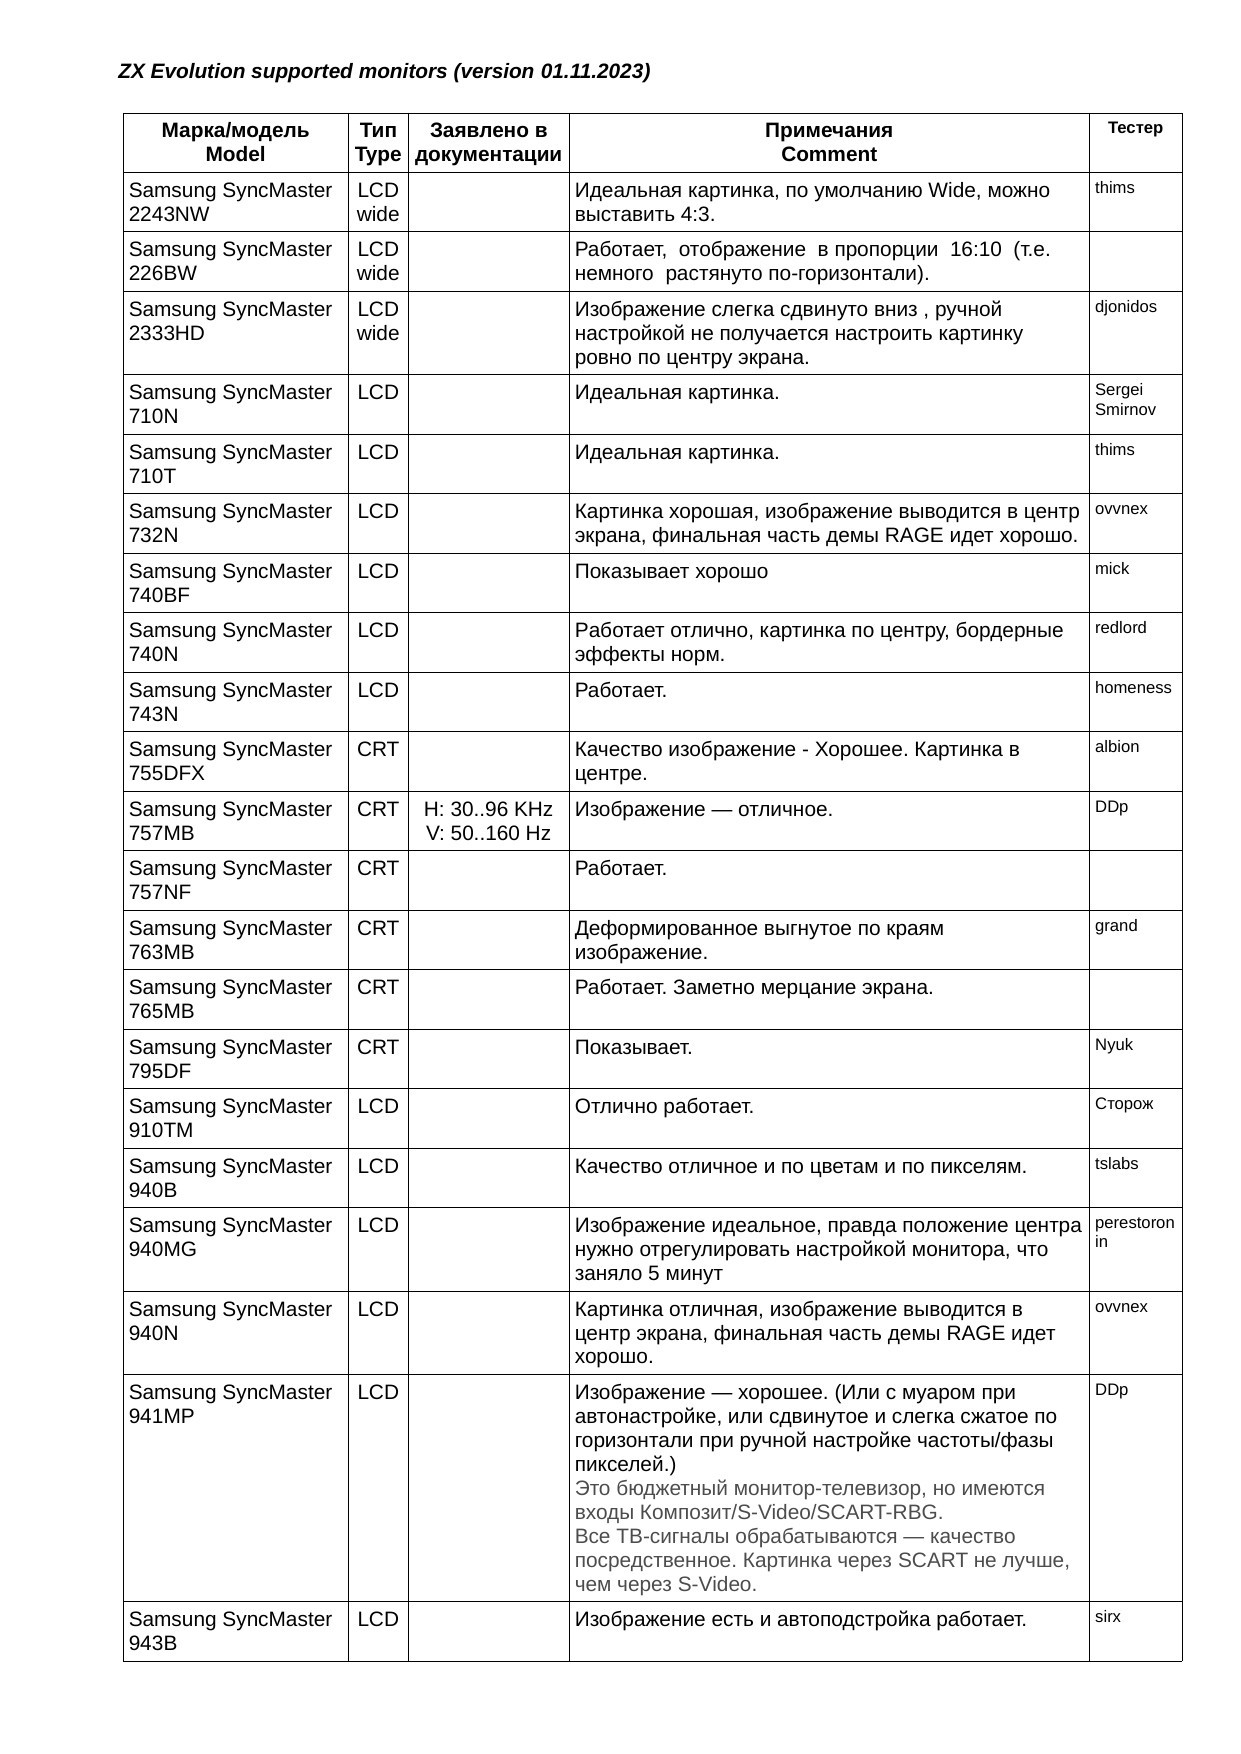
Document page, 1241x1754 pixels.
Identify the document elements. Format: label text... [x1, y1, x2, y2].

table_cell Изображение идеальное, правда положение центра нужно отрегулировать настройкой монитора, что заняло 5 минут [570, 1208, 1089, 1291]
table_cell LCD [349, 1602, 408, 1661]
table_cell [409, 851, 569, 910]
table_cell [409, 1208, 569, 1291]
table_cell CRT [349, 911, 408, 969]
table_cell [409, 494, 569, 553]
table_cell Идеальная картинка, по умолчанию Wide, можно выставить 4:3. [570, 173, 1089, 231]
table_cell CRT [349, 851, 408, 910]
table_header Заявлено в документации [409, 114, 569, 172]
table_cell LCD [349, 613, 408, 672]
table_cell [409, 970, 569, 1029]
table_cell Samsung SyncMaster 941MP [124, 1375, 348, 1601]
table_cell ovvnex [1090, 1292, 1182, 1374]
table_header Тестер [1090, 114, 1182, 172]
table_cell [409, 375, 569, 434]
table_cell Идеальная картинка. [570, 375, 1089, 434]
table_cell [409, 1292, 569, 1374]
table_cell sirx [1090, 1602, 1182, 1661]
table_cell redlord [1090, 613, 1182, 672]
table_cell LCD wide [349, 232, 408, 291]
table_cell Samsung SyncMaster 740BF [124, 554, 348, 612]
table_cell [1090, 970, 1182, 1029]
table_cell Samsung SyncMaster 710N [124, 375, 348, 434]
table_cell CRT [349, 970, 408, 1029]
table_cell [409, 732, 569, 791]
table_cell LCD [349, 375, 408, 434]
table_cell CRT [349, 792, 408, 850]
table_cell LCD [349, 1149, 408, 1207]
table_cell LCD [349, 554, 408, 612]
table_cell [409, 292, 569, 374]
table_cell thims [1090, 435, 1182, 493]
table_cell LCD [349, 1208, 408, 1291]
table_cell Samsung SyncMaster 226BW [124, 232, 348, 291]
table_cell grand [1090, 911, 1182, 969]
table_cell Samsung SyncMaster 740N [124, 613, 348, 672]
table_cell Работает. [570, 851, 1089, 910]
table_cell LCD [349, 1089, 408, 1148]
table_cell Samsung SyncMaster 743N [124, 673, 348, 731]
table_cell [409, 173, 569, 231]
table_header Тип Type [349, 114, 408, 172]
table_cell Изображение — отличное. [570, 792, 1089, 850]
table_cell Показывает. [570, 1030, 1089, 1088]
table_cell mick [1090, 554, 1182, 612]
table_cell Samsung SyncMaster 755DFX [124, 732, 348, 791]
table_cell [409, 613, 569, 672]
table_cell LCD [349, 494, 408, 553]
table_cell tslabs [1090, 1149, 1182, 1207]
table_cell Показывает хорошо [570, 554, 1089, 612]
table_cell Samsung SyncMaster 757NF [124, 851, 348, 910]
table_cell [409, 1149, 569, 1207]
table_cell [1090, 851, 1182, 910]
table_cell LCD [349, 1375, 408, 1601]
table_cell Качество отличное и по цветам и по пикселям. [570, 1149, 1089, 1207]
table_cell Samsung SyncMaster 940MG [124, 1208, 348, 1291]
table_cell Samsung SyncMaster 765MB [124, 970, 348, 1029]
table_cell thims [1090, 173, 1182, 231]
table_cell Samsung SyncMaster 757MB [124, 792, 348, 850]
table_cell Работает отлично, картинка по центру, бордерные эффекты норм. [570, 613, 1089, 672]
table_cell LCD [349, 435, 408, 493]
table_header Марка/модель Model [124, 114, 348, 172]
table_cell Идеальная картинка. [570, 435, 1089, 493]
table_cell LCD wide [349, 292, 408, 374]
table_cell Сторож [1090, 1089, 1182, 1148]
table_cell Samsung SyncMaster 2333HD [124, 292, 348, 374]
table_cell Работает, отображение в пропорции 16:10 (т.е. немного растянуто по-горизонтали). [570, 232, 1089, 291]
table_cell DDp [1090, 792, 1182, 850]
table_cell DDp [1090, 1375, 1182, 1601]
table_cell Отлично работает. [570, 1089, 1089, 1148]
table_cell LCD [349, 673, 408, 731]
table_cell Картинка отличная, изображение выводится в центр экрана, финальная часть демы RAGE идет хорошо. [570, 1292, 1089, 1374]
table_cell Samsung SyncMaster 710T [124, 435, 348, 493]
table_cell Samsung SyncMaster 940N [124, 1292, 348, 1374]
table_cell CRT [349, 732, 408, 791]
table_cell Картинка хорошая, изображение выводится в центр экрана, финальная часть демы RAGE идет хорошо. [570, 494, 1089, 553]
table_cell Деформированное выгнутое по краям изображение. [570, 911, 1089, 969]
table_cell perestoronin [1090, 1208, 1182, 1291]
table_cell Nyuk [1090, 1030, 1182, 1088]
table_cell ovvnex [1090, 494, 1182, 553]
table_cell Изображение — хорошее. (Или с муаром при автонастройке, или сдвинутое и слегка сжатое по горизонтали при ручной настройке частоты/фазы пикселей.) Это бюджетный монитор-телевизор, но имеются входы Композит/S-Video/SCART-RBG. Все ТВ-сигналы обрабатываются — качество посредственное. Картинка через SCART не лучше, чем через S-Video. [570, 1375, 1089, 1601]
table_cell Работает. Заметно мерцание экрана. [570, 970, 1089, 1029]
table_cell Sergei Smirnov [1090, 375, 1182, 434]
table_cell [409, 1089, 569, 1148]
table_cell LCD wide [349, 173, 408, 231]
table_cell Изображение есть и автоподстройка работает. [570, 1602, 1089, 1661]
table_cell Работает. [570, 673, 1089, 731]
table_cell albion [1090, 732, 1182, 791]
table_cell [409, 232, 569, 291]
table_cell [409, 673, 569, 731]
table_cell Качество изображение - Хорошее. Картинка в центре. [570, 732, 1089, 791]
table_cell CRT [349, 1030, 408, 1088]
table_cell Samsung SyncMaster 943B [124, 1602, 348, 1661]
table_cell homeness [1090, 673, 1182, 731]
table_cell Samsung SyncMaster 2243NW [124, 173, 348, 231]
table_cell [409, 1375, 569, 1601]
table_cell LCD [349, 1292, 408, 1374]
table_header Примечания Comment [570, 114, 1089, 172]
table_cell Samsung SyncMaster 940B [124, 1149, 348, 1207]
table_cell [409, 1602, 569, 1661]
table_cell Изображение слегка сдвинуто вниз , ручной настройкой не получается настроить картинку ровно по центру экрана. [570, 292, 1089, 374]
table_cell [1090, 232, 1182, 291]
table_cell [409, 911, 569, 969]
table_cell djonidos [1090, 292, 1182, 374]
table_cell H: 30..96 KHz V: 50..160 Hz [409, 792, 569, 850]
table_cell Samsung SyncMaster 732N [124, 494, 348, 553]
table_cell [409, 435, 569, 493]
table_cell [409, 1030, 569, 1088]
table_cell Samsung SyncMaster 795DF [124, 1030, 348, 1088]
table_cell [409, 554, 569, 612]
table_cell Samsung SyncMaster 763MB [124, 911, 348, 969]
table_cell Samsung SyncMaster 910TM [124, 1089, 348, 1148]
